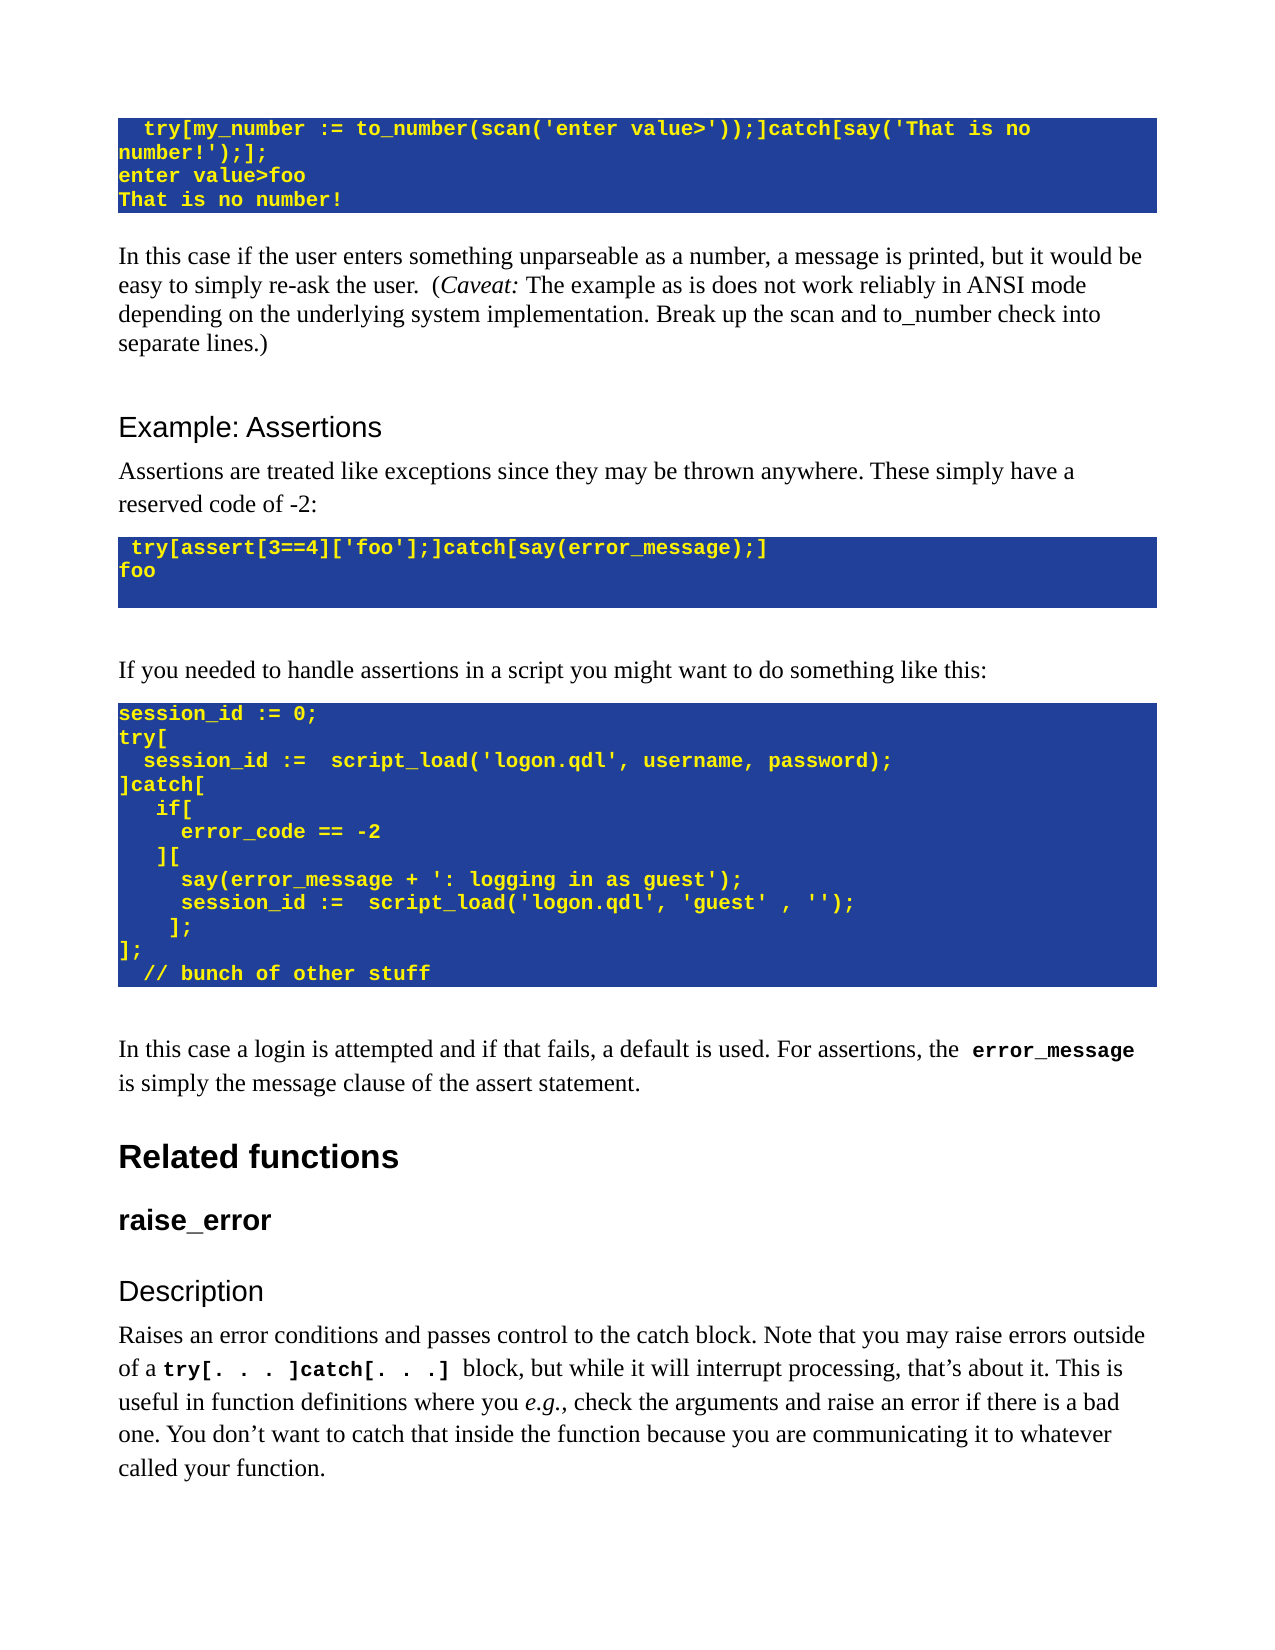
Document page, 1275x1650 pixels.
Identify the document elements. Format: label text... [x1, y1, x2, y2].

text In this case if the user enters something unparseable as a number, a message is printed, but it would be easy to simply re-ask the user. (Caveat: The example as is does not work reliably in ANSI mode depending on the underlying system implementation. Break up the scan and to_number check into separate lines.) [118, 241, 1157, 356]
text Assertions are treated like exceptions since they may be thrown anywhere. These simply have a reserved code of -2: [118, 456, 1157, 518]
text try[my_number := to_number(scan('enter value>'));]catch[say('That is no number!');]; [118, 118, 1157, 165]
subtitle raise_error [118, 1202, 1157, 1236]
text ]catch[ [118, 774, 1157, 798]
text In this case a login is attempted and if that fails, a default is used. For assertions, the error_message is simply the message clause of the assert statement. [118, 1034, 1157, 1097]
text ][ [118, 845, 1157, 868]
text session_id := script_load('logon.qdl', 'guest' , ''); [118, 892, 1157, 916]
text That is no number! [118, 189, 1157, 213]
text if[ [118, 798, 1157, 821]
text ]; [118, 916, 1157, 939]
text session_id := script_load('logon.qdl', username, password); [118, 750, 1157, 774]
text foo [118, 561, 1157, 584]
subtitle Example: Assertions [118, 410, 1157, 444]
text // bunch of other stuff [118, 963, 1157, 987]
text If you needed to handle assertions in a script you might want to do something like this: [118, 655, 1157, 684]
subtitle Description [118, 1274, 1157, 1307]
text say(error_message + ': logging in as guest'); [118, 868, 1157, 892]
text try[ [118, 727, 1157, 750]
text ]; [118, 939, 1157, 963]
subtitle Related functions [118, 1137, 1157, 1175]
text session_id := 0; [118, 703, 1157, 727]
text try[assert[3==4]['foo'];]catch[say(error_message);] [118, 537, 1157, 561]
text Raises an error conditions and passes control to the catch block. Note that you may raise errors outside of a try[. . . ]catch[. . .] block, but while it will interrupt processing, that’s about it. This is useful in function definitions where you e.g., check the arguments and raise an error if there is a bad one. You don’t want to catch that inside the function because you are communicating it to whatever called your function. [118, 1320, 1157, 1481]
text error_code == -2 [118, 821, 1157, 845]
text enter value>foo [118, 165, 1157, 189]
